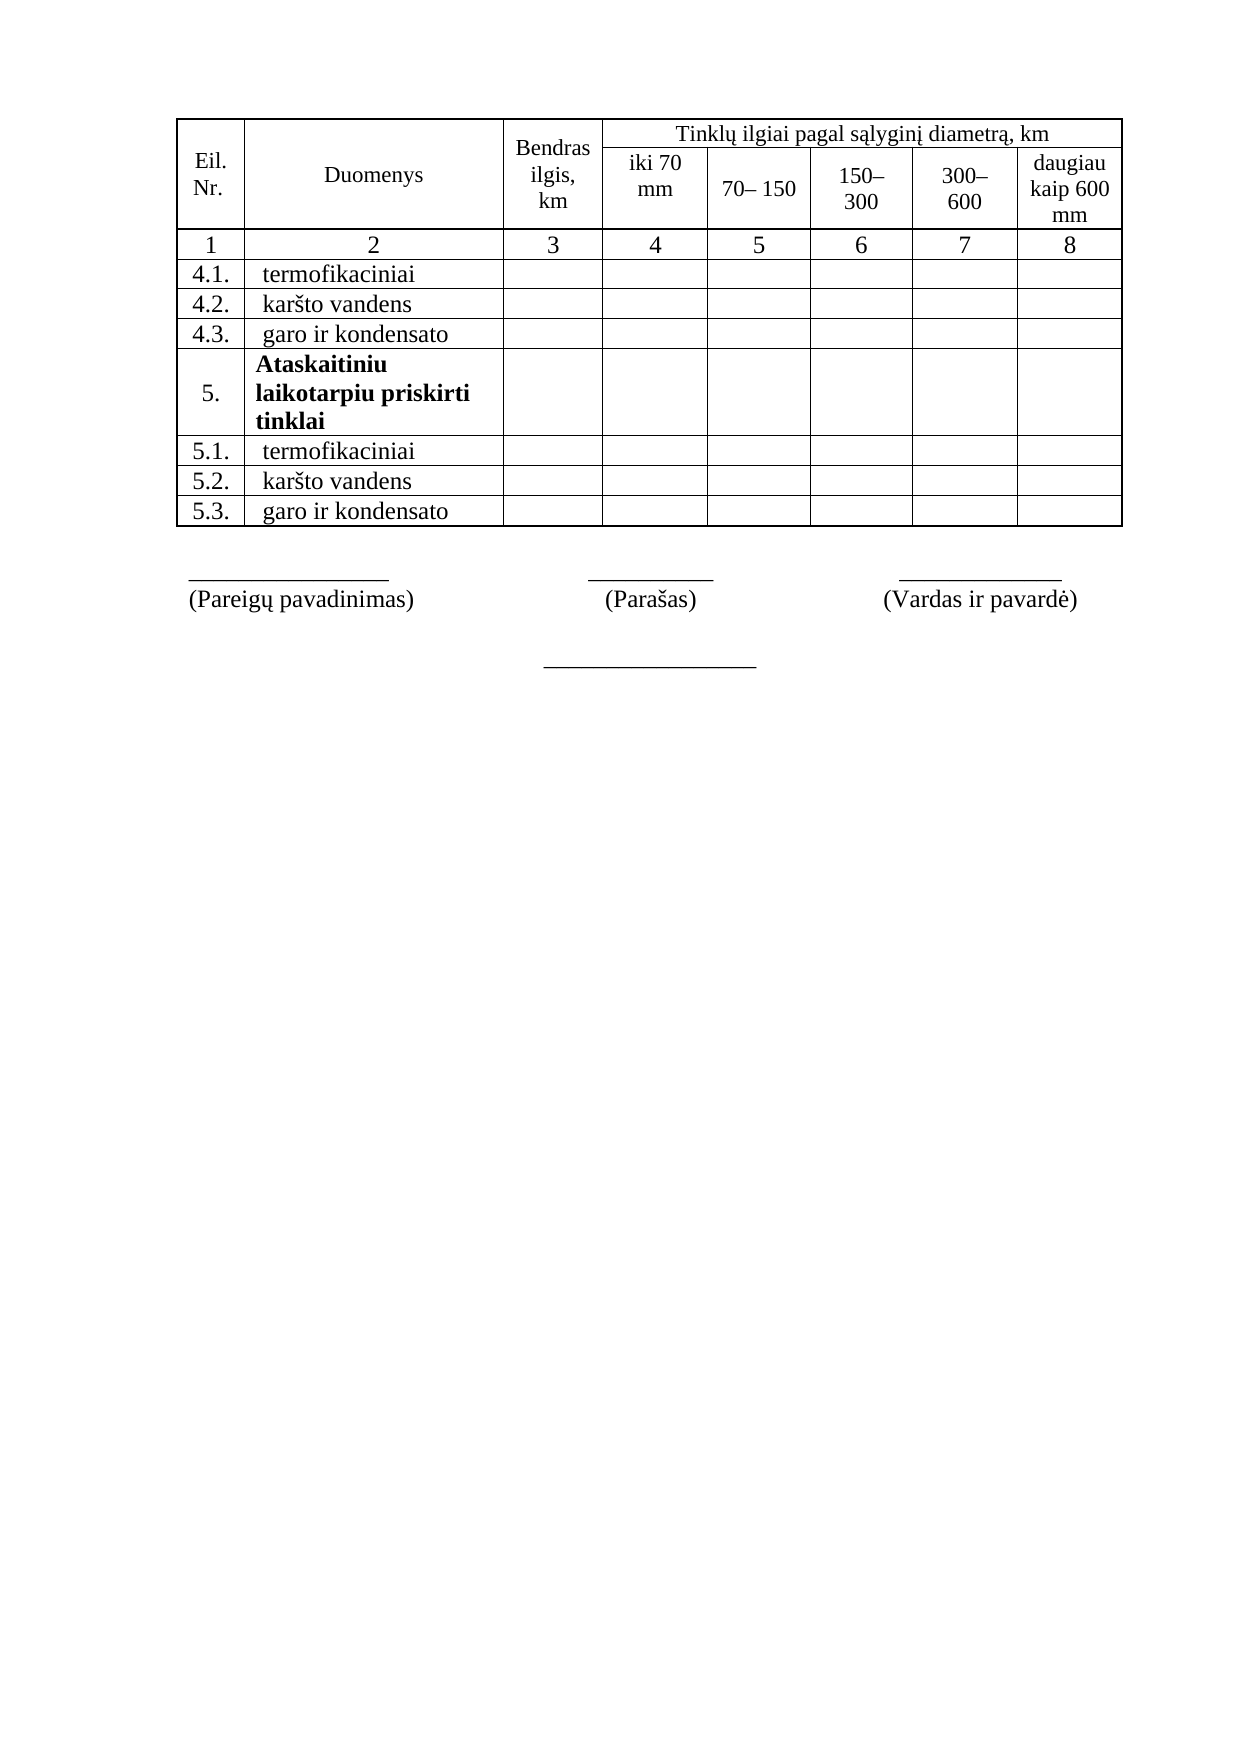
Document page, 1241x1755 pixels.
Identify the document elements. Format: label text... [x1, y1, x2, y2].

table_header [489, 555, 556, 613]
table_cell [603, 496, 707, 524]
table_cell [811, 466, 912, 495]
table_cell termofikaciniai [245, 436, 503, 465]
table_header Bendras ilgis, km [504, 120, 602, 228]
table_cell garo ir kondensato [245, 319, 503, 348]
table_cell 5.3. [178, 496, 244, 524]
table_cell [708, 289, 810, 318]
table_cell [603, 260, 707, 288]
table_header __________ (Parašas) [556, 555, 746, 613]
table_cell [1018, 289, 1121, 318]
table_header Tinklų ilgiai pagal sąlyginį diametrą, km [603, 120, 1121, 147]
table_cell 4.1. [178, 260, 244, 288]
table_header [746, 555, 838, 613]
table_cell karšto vandens [245, 289, 503, 318]
table_cell [504, 496, 602, 524]
table_cell [811, 319, 912, 348]
table_cell [811, 289, 912, 318]
table_cell [708, 496, 810, 524]
table_cell [913, 349, 1017, 435]
table_cell [811, 349, 912, 435]
table_cell termofikaciniai [245, 260, 503, 288]
table_cell 150– 300 [811, 148, 912, 228]
table_cell [504, 260, 602, 288]
table_cell 70– 150 [708, 148, 810, 228]
table_cell [1018, 496, 1121, 524]
table_header Eil. Nr. [178, 120, 244, 228]
table_cell 300– 600 [913, 148, 1017, 228]
table_cell [811, 260, 912, 288]
table_cell 5.1. [178, 436, 244, 465]
table_cell [811, 436, 912, 465]
table_cell 5. [178, 349, 244, 435]
table_cell garo ir kondensato [245, 496, 503, 524]
table_cell [811, 496, 912, 524]
table_cell [913, 496, 1017, 524]
table_cell 4.3. [178, 319, 244, 348]
table_cell [603, 319, 707, 348]
table_cell [708, 349, 810, 435]
table_cell 5 [708, 230, 810, 258]
table_cell 4.2. [178, 289, 244, 318]
table_cell [708, 319, 810, 348]
table_cell [504, 289, 602, 318]
text _________________ [177, 642, 1122, 670]
table_cell daugiau kaip 600 mm [1018, 148, 1121, 228]
table_cell 1 [178, 230, 244, 258]
table_cell [1018, 319, 1121, 348]
table_cell [504, 436, 602, 465]
table_header Duomenys [245, 120, 503, 228]
table_cell [1018, 466, 1121, 495]
table_cell [1018, 436, 1121, 465]
table_cell [913, 260, 1017, 288]
table_cell 6 [811, 230, 912, 258]
table_cell [603, 466, 707, 495]
table_cell [913, 466, 1017, 495]
table_cell [913, 319, 1017, 348]
table_cell [603, 349, 707, 435]
table_header _____________ (Vardas ir pavardė) [839, 555, 1122, 613]
table_cell [708, 436, 810, 465]
table_cell [603, 436, 707, 465]
table_cell Ataskaitiniu laikotarpiu priskirti tinklai [245, 349, 503, 435]
table_header ________________ (Pareigų pavadinimas) [177, 555, 488, 613]
table_cell [1018, 260, 1121, 288]
table_cell [1018, 349, 1121, 435]
table_cell 3 [504, 230, 602, 258]
table_cell [708, 466, 810, 495]
table_cell [504, 319, 602, 348]
table_cell iki 70 mm [603, 148, 707, 228]
table_cell [504, 466, 602, 495]
table_cell [504, 349, 602, 435]
table_cell [913, 289, 1017, 318]
table_cell [603, 289, 707, 318]
table_cell 2 [245, 230, 503, 258]
table_cell [708, 260, 810, 288]
table_cell 8 [1018, 230, 1121, 258]
table_cell 5.2. [178, 466, 244, 495]
table_cell karšto vandens [245, 466, 503, 495]
table_cell 4 [603, 230, 707, 258]
table_cell 7 [913, 230, 1017, 258]
table_cell [913, 436, 1017, 465]
